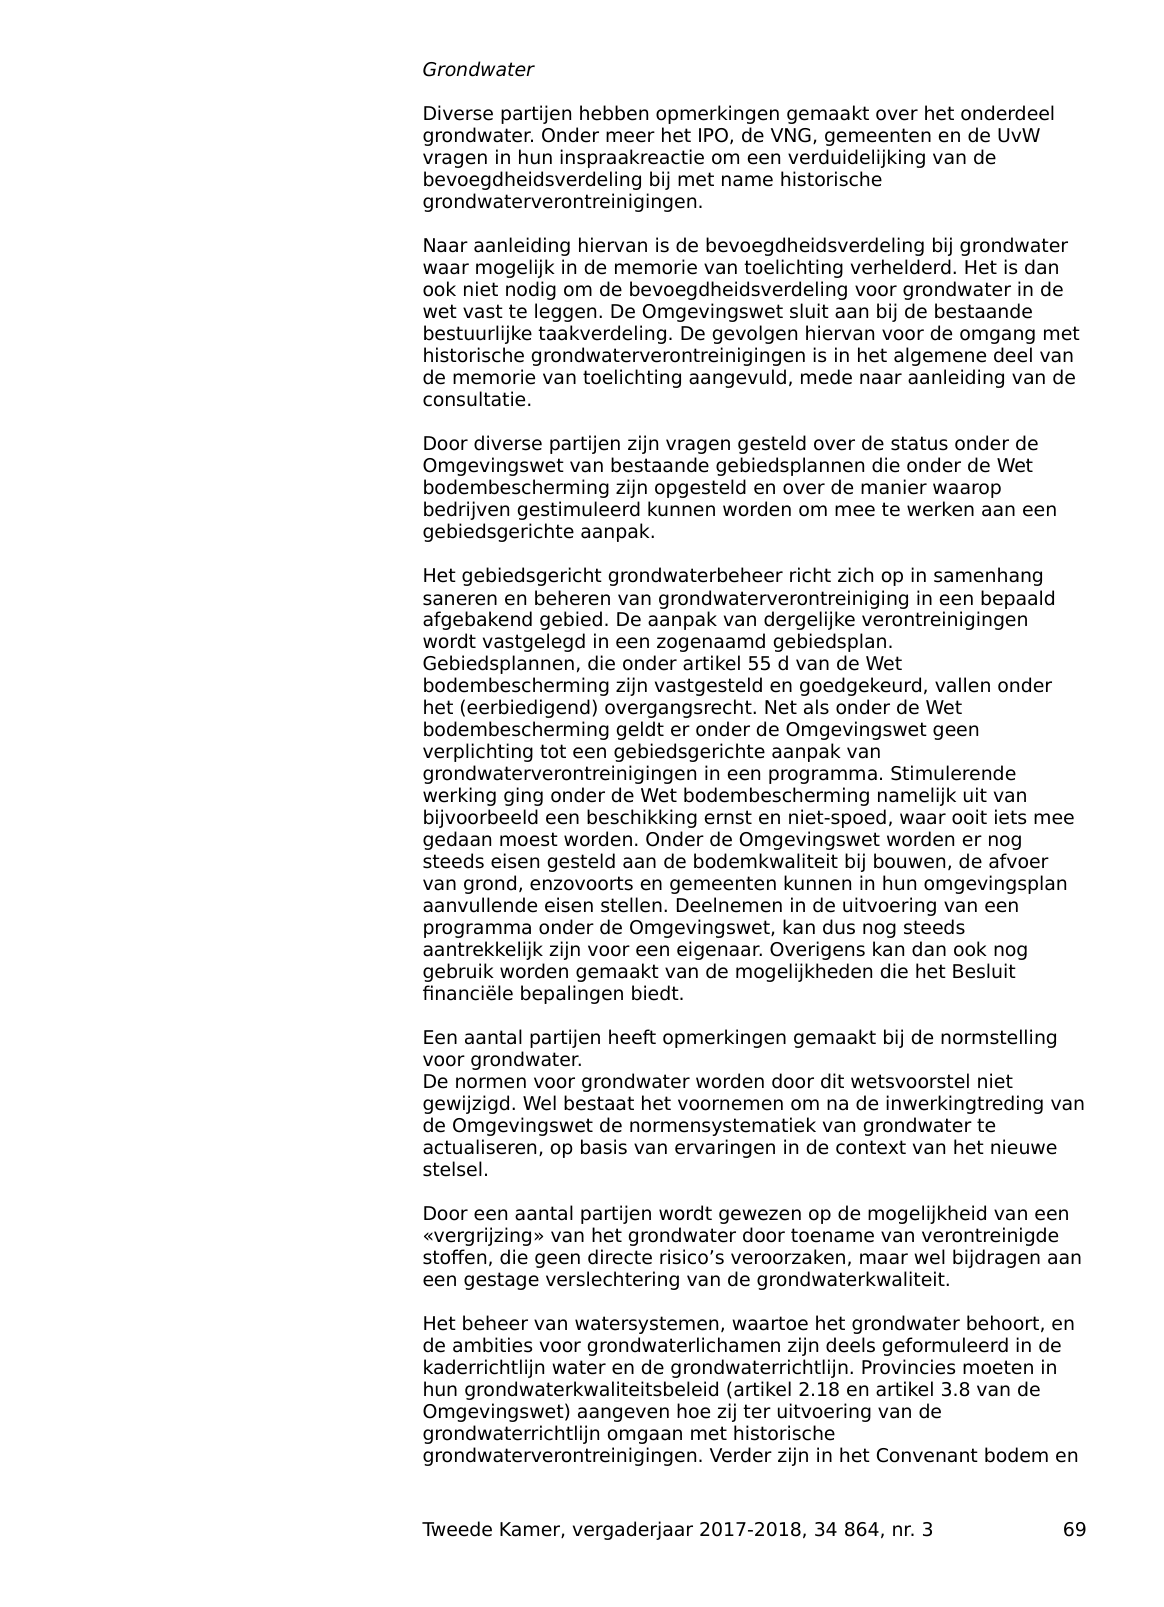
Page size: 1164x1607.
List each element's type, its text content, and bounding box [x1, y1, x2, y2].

subtitle Grondwater [422, 59, 1087, 81]
text Naar aanleiding hiervan is de bevoegdheidsverdeling bij grondwater waar mogelijk in de memorie van toelichting verhelderd. Het is dan ook niet nodig om de bevoegdheidsverdeling voor grondwater in de wet vast te leggen. De Omgevingswet sluit aan bij de bestaande bestuurlijke taakverdeling. De gevolgen hiervan voor de omgang met historische grondwaterverontreinigingen is in het algemene deel van de memorie van toelichting aangevuld, mede naar aanleiding van de consultatie. [422, 235, 1087, 411]
text Een aantal partijen heeft opmerkingen gemaakt bij de normstelling voor grondwater. [422, 1027, 1087, 1071]
text Door een aantal partijen wordt gewezen op de mogelijkheid van een «vergrijzing» van het grondwater door toename van verontreinigde stoffen, die geen directe risico’s veroorzaken, maar wel bijdragen aan een gestage verslechtering van de grondwaterkwaliteit. [422, 1203, 1087, 1291]
text De normen voor grondwater worden door dit wetsvoorstel niet gewijzigd. Wel bestaat het voornemen om na de inwerkingtreding van de Omgevingswet de normensystematiek van grondwater te actualiseren, op basis van ervaringen in de context van het nieuwe stelsel. [422, 1071, 1087, 1181]
text Het beheer van watersystemen, waartoe het grondwater behoort, en de ambities voor grondwaterlichamen zijn deels geformuleerd in de kaderrichtlijn water en de grondwaterrichtlijn. Provincies moeten in hun grondwaterkwaliteitsbeleid (artikel 2.18 en artikel 3.8 van de Omgevingswet) aangeven hoe zij ter uitvoering van de grondwaterrichtlijn omgaan met historische grondwaterverontreinigingen. Verder zijn in het Convenant bodem en [422, 1313, 1087, 1467]
text Door diverse partijen zijn vragen gesteld over de status onder de Omgevingswet van bestaande gebiedsplannen die onder de Wet bodembescherming zijn opgesteld en over de manier waarop bedrijven gestimuleerd kunnen worden om mee te werken aan een gebiedsgerichte aanpak. [422, 433, 1087, 543]
text Diverse partijen hebben opmerkingen gemaakt over het onderdeel grondwater. Onder meer het IPO, de VNG, gemeenten en de UvW vragen in hun inspraakreactie om een verduidelijking van de bevoegdheidsverdeling bij met name historische grondwaterverontreinigingen. [422, 103, 1087, 213]
text Het gebiedsgericht grondwaterbeheer richt zich op in samenhang saneren en beheren van grondwaterverontreiniging in een bepaald afgebakend gebied. De aanpak van dergelijke verontreinigingen wordt vastgelegd in een zogenaamd gebiedsplan. [422, 565, 1087, 653]
text Gebiedsplannen, die onder artikel 55 d van de Wet bodembescherming zijn vastgesteld en goedgekeurd, vallen onder het (eerbiedigend) overgangsrecht. Net als onder de Wet bodembescherming geldt er onder de Omgevingswet geen verplichting tot een gebiedsgerichte aanpak van grondwaterverontreinigingen in een programma. Stimulerende werking ging onder de Wet bodembescherming namelijk uit van bijvoorbeeld een beschikking ernst en niet-spoed, waar ooit iets mee gedaan moest worden. Onder de Omgevingswet worden er nog steeds eisen gesteld aan de bodemkwaliteit bij bouwen, de afvoer van grond, enzovoorts en gemeenten kunnen in hun omgevingsplan aanvullende eisen stellen. Deelnemen in de uitvoering van een programma onder de Omgevingswet, kan dus nog steeds aantrekkelijk zijn voor een eigenaar. Overigens kan dan ook nog gebruik worden gemaakt van de mogelijkheden die het Besluit financiële bepalingen biedt. [422, 653, 1087, 1005]
